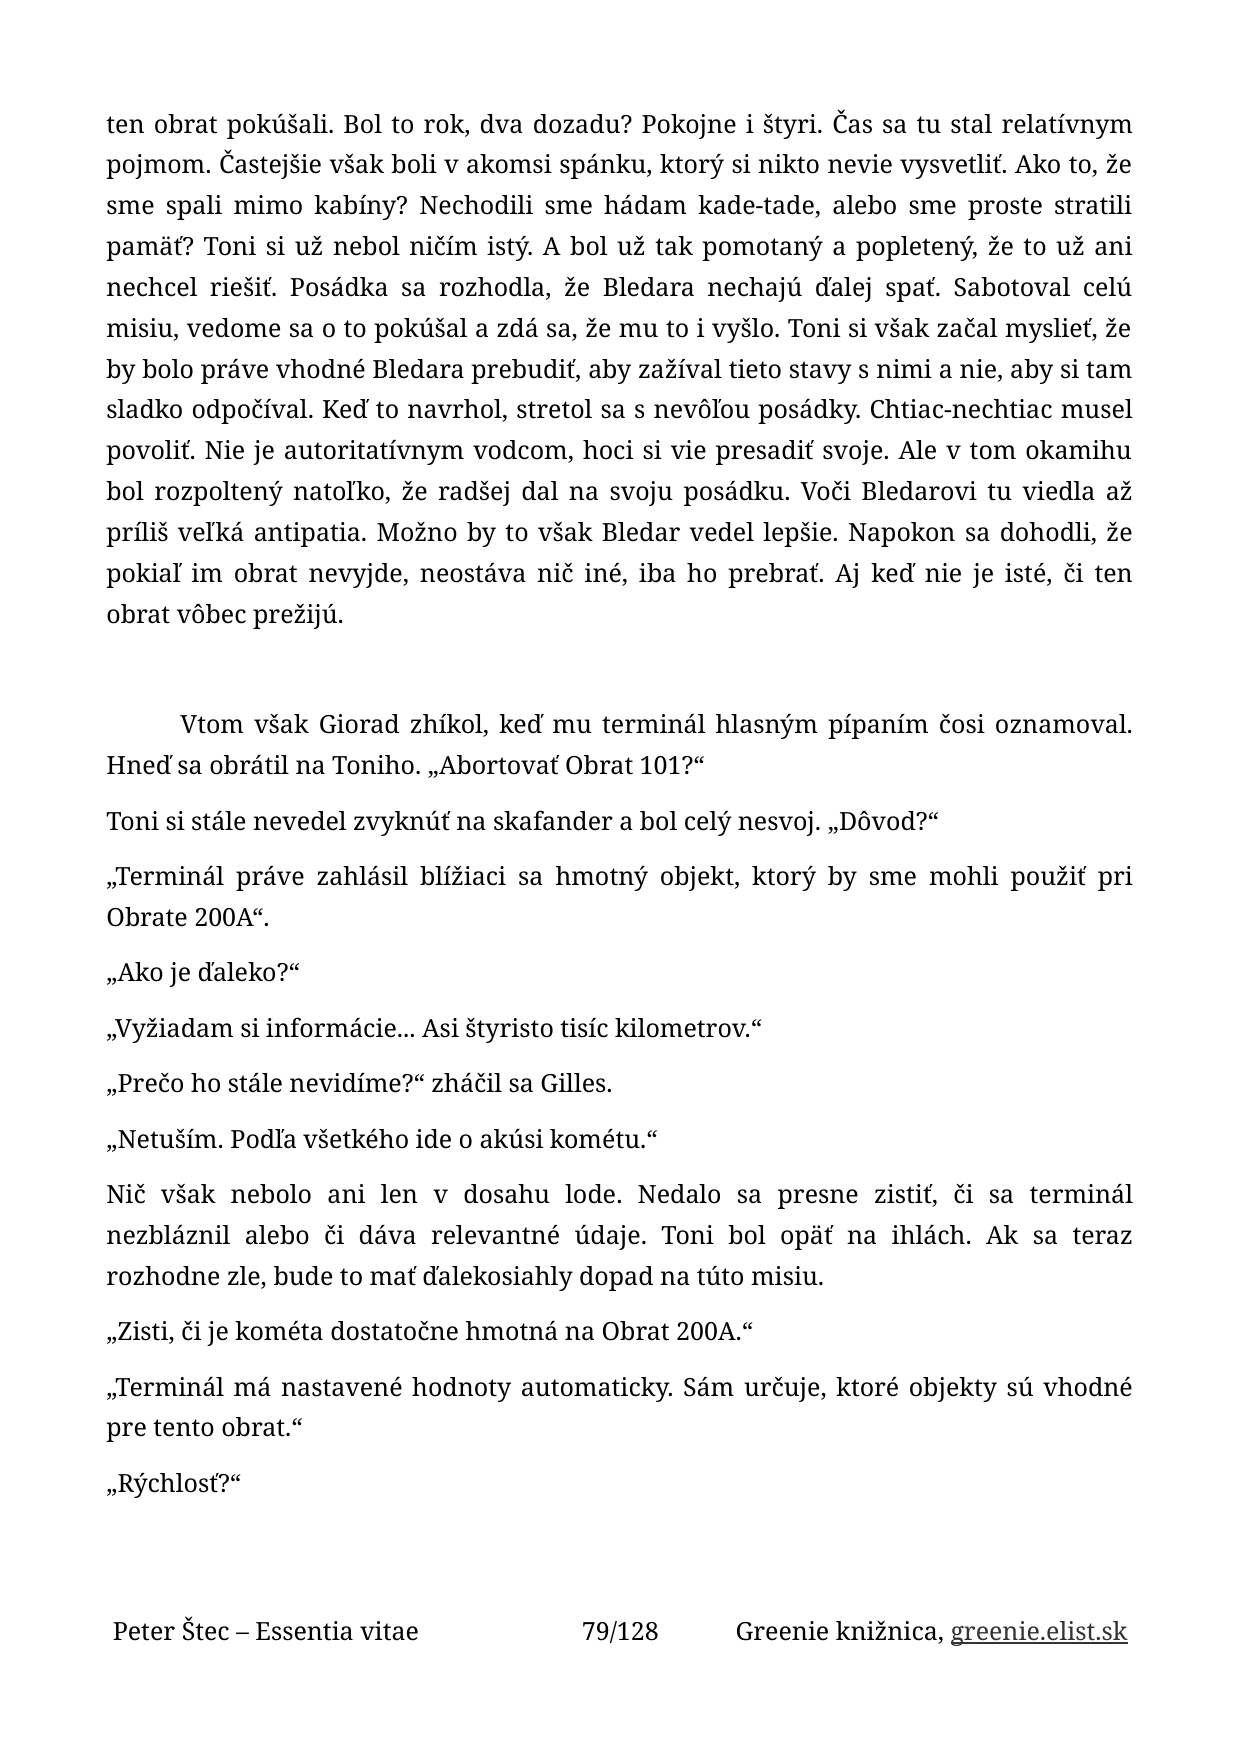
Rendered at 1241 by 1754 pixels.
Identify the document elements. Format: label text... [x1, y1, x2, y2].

text „Terminál má nastavené hodnoty automaticky. Sám určuje, ktoré objekty sú vhodné pre tento obrat.“ [106, 1369, 1134, 1444]
text Nič však nebolo ani len v dosahu lode. Nedalo sa presne zistiť, či sa terminál nezbláznil alebo či dáva relevantné údaje. Toni bol opäť na ihlách. Ak sa teraz rozhodne zle, bude to mať ďalekosiahly dopad na túto misiu. [106, 1177, 1134, 1292]
text „Zisti, či je kométa dostatočne hmotná na Obrat 200A.“ [106, 1314, 1134, 1348]
text „Ako je ďaleko?“ [106, 955, 1134, 989]
text „Netuším. Podľa všetkého ide o akúsi kométu.“ [106, 1121, 1134, 1155]
text ten obrat pokúšali. Bol to rok, dva dozadu? Pokojne i štyri. Čas sa tu stal relatívnym pojmom. Častejšie však boli v akomsi spánku, ktorý si nikto nevie vysvetliť. Ako to, že sme spali mimo kabíny? Nechodili sme hádam kade-tade, alebo sme proste stratili pamäť? Toni si už nebol ničím istý. A bol už tak pomotaný a popletený, že to už ani nechcel riešiť. Posádka sa rozhodla, že Bledara nechajú ďalej spať. Sabotoval celú misiu, vedome sa o to pokúšal a zdá sa, že mu to i vyšlo. Toni si však začal myslieť, že by bolo práve vhodné Bledara prebudiť, aby zažíval tieto stavy s nimi a nie, aby si tam sladko odpočíval. Keď to navrhol, stretol sa s nevôľou posádky. Chtiac-nechtiac musel povoliť. Nie je autoritatívnym vodcom, hoci si vie presadiť svoje. Ale v tom okamihu bol rozpoltený natoľko, že radšej dal na svoju posádku. Voči Bledarovi tu viedla až príliš veľká antipatia. Možno by to však Bledar vedel lepšie. Napokon sa dohodli, že pokiaľ im obrat nevyjde, neostáva nič iné, iba ho prebrať. Aj keď nie je isté, či ten obrat vôbec prežijú. [106, 106, 1134, 630]
text „Prečo ho stále nevidíme?“ zháčil sa Gilles. [106, 1066, 1134, 1100]
text „Rýchlosť?“ [106, 1465, 1134, 1499]
text Toni si stále nevedel zvyknúť na skafander a bol celý nesvoj. „Dôvod?“ [106, 803, 1134, 837]
text „Vyžiadam si informácie... Asi štyristo tisíc kilometrov.“ [106, 1010, 1134, 1044]
text „Terminál práve zahlásil blížiaci sa hmotný objekt, ktorý by sme mohli použiť pri Obrate 200A“. [106, 859, 1134, 934]
text Vtom však Giorad zhíkol, keď mu terminál hlasným pípaním čosi oznamoval. Hneď sa obrátil na Toniho. „Abortovať Obrat 101?“ [106, 707, 1134, 782]
